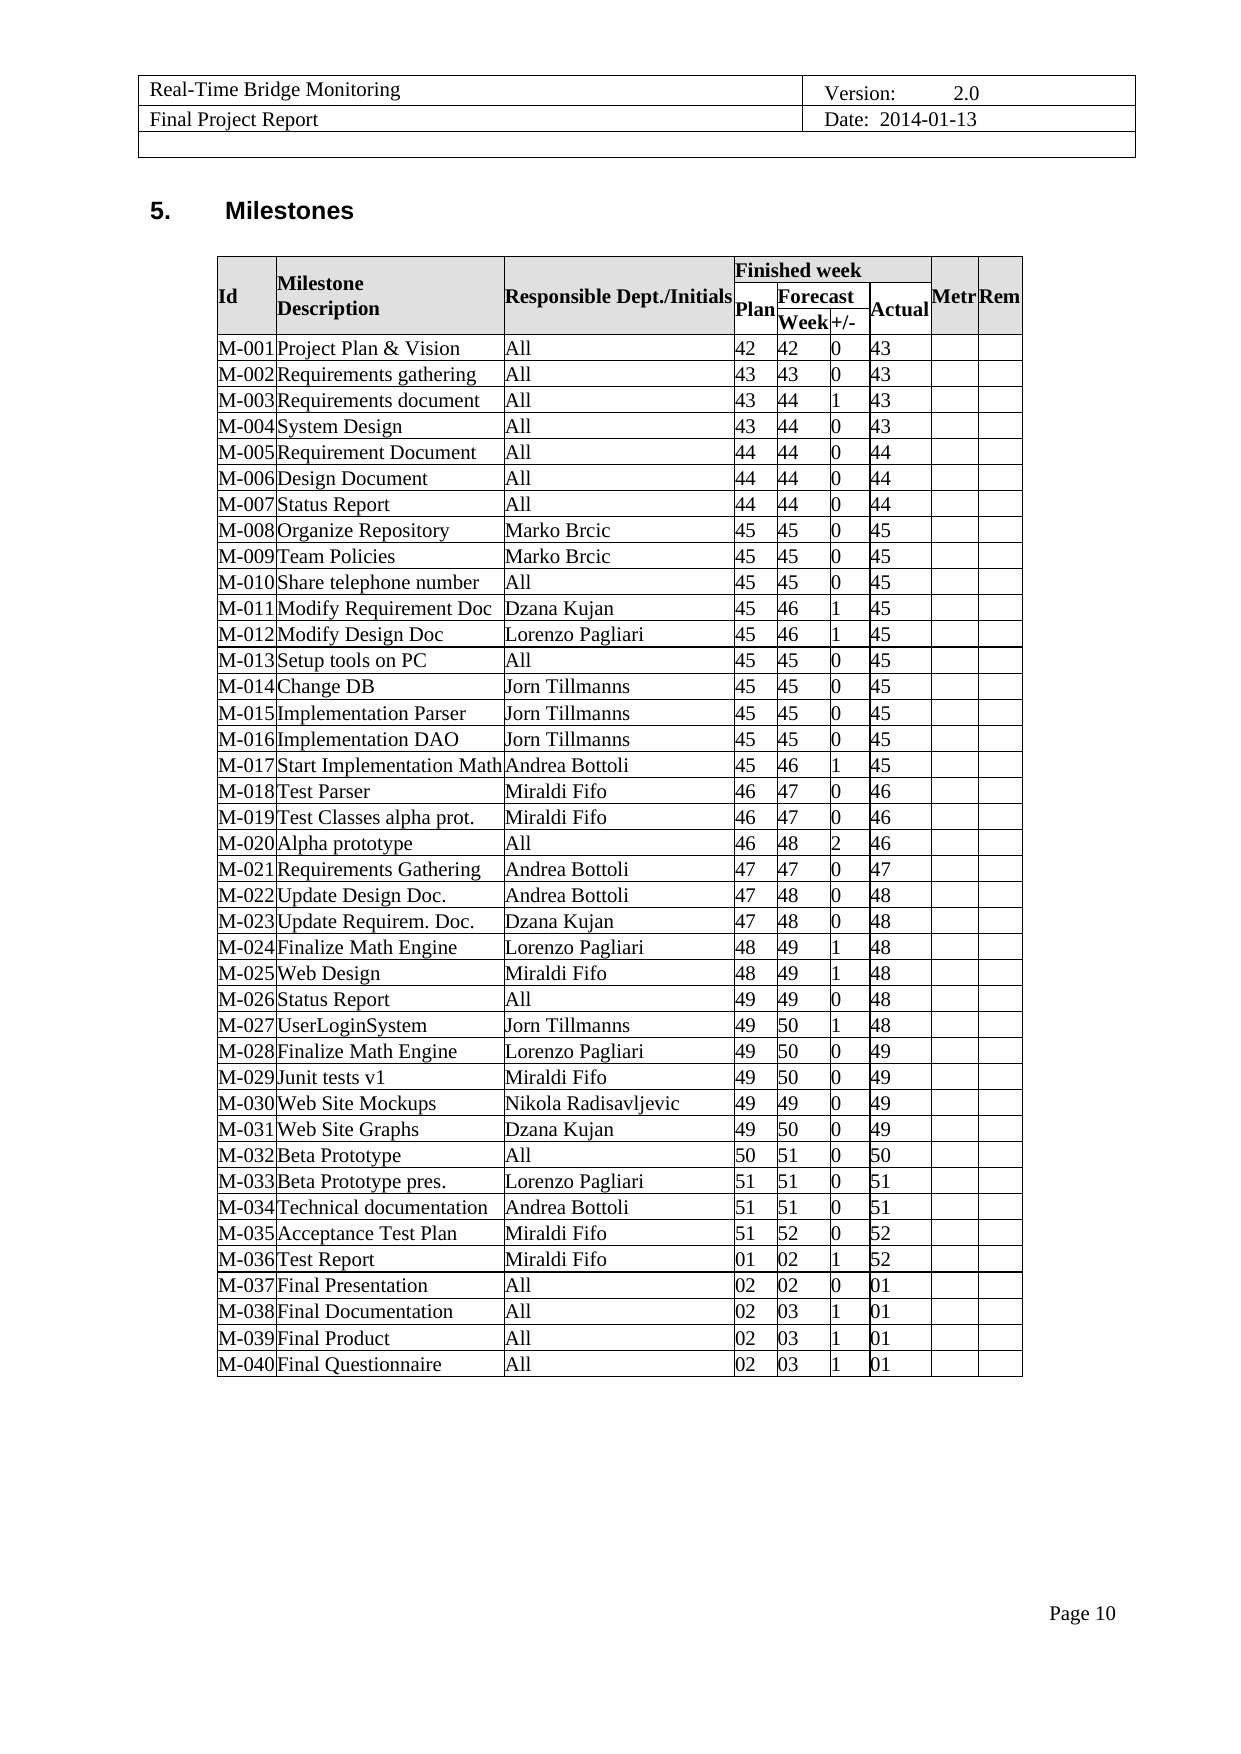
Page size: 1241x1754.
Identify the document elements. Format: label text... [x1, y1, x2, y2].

table_cell 48 [735, 960, 777, 985]
table_cell 0 [831, 700, 869, 724]
table_cell 03 [778, 1351, 830, 1376]
table_cell [932, 960, 978, 985]
table_cell M-008 [218, 517, 276, 542]
table_cell 43 [735, 413, 777, 438]
table_cell Requirement Document [277, 439, 504, 464]
table_cell Web Design [277, 960, 504, 985]
table_cell [932, 569, 978, 594]
table_cell 49 [871, 1038, 931, 1063]
table_cell M-003 [218, 387, 276, 412]
table_cell Project Plan & Vision [277, 335, 504, 360]
table_cell M-011 [218, 595, 276, 620]
table_cell 48 [871, 986, 931, 1011]
table_cell 43 [871, 361, 931, 386]
table_cell [932, 465, 978, 490]
table_cell M-002 [218, 361, 276, 386]
table_cell 45 [778, 726, 830, 751]
table_cell M-039 [218, 1325, 276, 1349]
table_cell 45 [871, 700, 931, 724]
table_cell UserLoginSystem [277, 1012, 504, 1037]
table_cell 02 [778, 1246, 830, 1271]
table_cell [979, 517, 1022, 542]
table_cell [979, 621, 1022, 646]
table_cell [932, 1142, 978, 1167]
table_cell [979, 1220, 1022, 1245]
table_cell M-029 [218, 1064, 276, 1089]
table_cell All [505, 1351, 734, 1376]
table_cell 0 [831, 778, 869, 803]
table_cell Requirements document [277, 387, 504, 412]
table_cell 48 [735, 934, 777, 959]
table_cell 45 [735, 595, 777, 620]
table_cell 51 [735, 1194, 777, 1219]
table_cell 0 [831, 674, 869, 698]
table_cell [932, 517, 978, 542]
table_cell [979, 830, 1022, 855]
table_cell 51 [735, 1220, 777, 1245]
table_cell Alpha prototype [277, 830, 504, 855]
table_cell [932, 674, 978, 698]
table_cell [979, 595, 1022, 620]
table_cell [979, 1142, 1022, 1167]
table_cell [932, 648, 978, 672]
table_cell M-018 [218, 778, 276, 803]
table_cell [979, 413, 1022, 438]
table_cell 49 [778, 1090, 830, 1115]
table_cell 49 [871, 1090, 931, 1115]
table_cell M-014 [218, 674, 276, 698]
table_cell Update Requirem. Doc. [277, 908, 504, 933]
table_cell All [505, 439, 734, 464]
table_cell Final Presentation [277, 1273, 504, 1297]
table_cell 48 [871, 1012, 931, 1037]
table_cell 48 [778, 830, 830, 855]
table_cell Web Site Mockups [277, 1090, 504, 1115]
table_cell [979, 648, 1022, 672]
table_cell [932, 726, 978, 751]
table_cell 1 [831, 1012, 869, 1037]
table_cell 45 [871, 726, 931, 751]
table_cell 43 [735, 361, 777, 386]
table_cell Miraldi Fifo [505, 1064, 734, 1089]
table_cell 43 [871, 413, 931, 438]
table_cell All [505, 1325, 734, 1349]
table_cell M-027 [218, 1012, 276, 1037]
table_cell [932, 621, 978, 646]
table_cell [979, 986, 1022, 1011]
table_cell [932, 387, 978, 412]
table_cell Junit tests v1 [277, 1064, 504, 1089]
table_cell M-019 [218, 804, 276, 829]
table_cell 1 [831, 1325, 869, 1349]
table_cell All [505, 1299, 734, 1323]
table_cell 49 [871, 1116, 931, 1141]
table_cell M-017 [218, 752, 276, 777]
table_cell 50 [778, 1038, 830, 1063]
table_cell 45 [871, 595, 931, 620]
table_cell M-040 [218, 1351, 276, 1376]
table_cell 0 [831, 543, 869, 568]
table_cell [979, 804, 1022, 829]
table_cell 49 [735, 1090, 777, 1115]
table_cell All [505, 465, 734, 490]
table_cell 49 [735, 1064, 777, 1089]
table_cell 0 [831, 1168, 869, 1193]
table_cell [932, 1038, 978, 1063]
table_cell 45 [778, 569, 830, 594]
table_cell 44 [735, 465, 777, 490]
table_cell M-028 [218, 1038, 276, 1063]
table_cell 44 [735, 439, 777, 464]
table_cell [979, 1064, 1022, 1089]
table_cell [979, 1116, 1022, 1141]
table_cell All [505, 986, 734, 1011]
table_cell Dzana Kujan [505, 595, 734, 620]
table_cell 0 [831, 517, 869, 542]
table_cell 02 [778, 1273, 830, 1297]
table_cell [932, 1220, 978, 1245]
table_cell Final Product [277, 1325, 504, 1349]
table_cell M-025 [218, 960, 276, 985]
table_cell M-038 [218, 1299, 276, 1323]
table_header Metr [932, 257, 978, 334]
table_cell 49 [735, 986, 777, 1011]
table_cell Dzana Kujan [505, 908, 734, 933]
table_cell 48 [871, 908, 931, 933]
table_cell Andrea Bottoli [505, 856, 734, 881]
table_cell 49 [778, 986, 830, 1011]
table_cell All [505, 569, 734, 594]
table_cell [932, 1168, 978, 1193]
table_cell [932, 1064, 978, 1089]
table_cell Andrea Bottoli [505, 882, 734, 907]
table_cell 1 [831, 934, 869, 959]
table_cell 01 [871, 1299, 931, 1323]
table_cell Update Design Doc. [277, 882, 504, 907]
table_cell 0 [831, 1090, 869, 1115]
table_cell 1 [831, 960, 869, 985]
table_cell Finalize Math Engine [277, 934, 504, 959]
table_cell [979, 1351, 1022, 1376]
table_cell [932, 752, 978, 777]
table_cell [979, 1299, 1022, 1323]
table_cell All [505, 413, 734, 438]
table_cell Actual [871, 283, 931, 334]
table_cell 45 [735, 674, 777, 698]
table_cell [979, 1168, 1022, 1193]
table_cell Status Report [277, 491, 504, 516]
table_cell [932, 908, 978, 933]
table_cell [979, 439, 1022, 464]
table_cell M-022 [218, 882, 276, 907]
table_cell [932, 413, 978, 438]
table_cell [979, 960, 1022, 985]
table_cell 1 [831, 621, 869, 646]
table_cell 47 [778, 804, 830, 829]
table_cell 45 [735, 648, 777, 672]
table_cell 0 [831, 986, 869, 1011]
table_cell 45 [871, 648, 931, 672]
table_cell 46 [735, 778, 777, 803]
table_cell 52 [871, 1220, 931, 1245]
table_cell 0 [831, 856, 869, 881]
table_cell M-006 [218, 465, 276, 490]
table_cell Acceptance Test Plan [277, 1220, 504, 1245]
table_cell 46 [778, 595, 830, 620]
table_cell [932, 882, 978, 907]
table_cell [932, 830, 978, 855]
table_cell Jorn Tillmanns [505, 726, 734, 751]
table_cell All [505, 491, 734, 516]
table_cell 02 [735, 1299, 777, 1323]
table_cell 2 [831, 830, 869, 855]
table_cell [979, 465, 1022, 490]
table_header Id [218, 257, 276, 334]
table_cell 49 [735, 1116, 777, 1141]
table_cell 45 [871, 752, 931, 777]
table_cell M-031 [218, 1116, 276, 1141]
table_cell All [505, 335, 734, 360]
table_cell 0 [831, 1038, 869, 1063]
table_cell [979, 1038, 1022, 1063]
table_cell 49 [778, 960, 830, 985]
table_cell 48 [778, 882, 830, 907]
table_cell Final Documentation [277, 1299, 504, 1323]
table_cell 49 [871, 1064, 931, 1089]
table_cell 44 [778, 439, 830, 464]
table_cell 0 [831, 361, 869, 386]
table_cell Test Parser [277, 778, 504, 803]
table_cell 1 [831, 595, 869, 620]
table_cell [932, 1194, 978, 1219]
table_cell Start Implementation Math [277, 752, 504, 777]
table_cell Jorn Tillmanns [505, 700, 734, 724]
table_cell [932, 986, 978, 1011]
table_cell [932, 335, 978, 360]
table_cell [979, 335, 1022, 360]
table_cell [979, 543, 1022, 568]
table_cell 0 [831, 648, 869, 672]
table_cell 44 [778, 413, 830, 438]
table_cell 0 [831, 1142, 869, 1167]
table_cell 42 [735, 335, 777, 360]
table_cell 45 [871, 517, 931, 542]
table_cell [932, 934, 978, 959]
table_cell All [505, 648, 734, 672]
table_cell 43 [871, 387, 931, 412]
table_cell 44 [871, 465, 931, 490]
table_cell M-033 [218, 1168, 276, 1193]
table_cell Implementation DAO [277, 726, 504, 751]
table_cell [932, 491, 978, 516]
table_cell 45 [871, 621, 931, 646]
table_cell [932, 1351, 978, 1376]
table_cell M-012 [218, 621, 276, 646]
table_cell 51 [871, 1194, 931, 1219]
table_cell Beta Prototype pres. [277, 1168, 504, 1193]
table_cell Implementation Parser [277, 700, 504, 724]
table_cell [979, 1246, 1022, 1271]
table_cell Andrea Bottoli [505, 1194, 734, 1219]
table_cell 47 [871, 856, 931, 881]
table_cell M-010 [218, 569, 276, 594]
table_cell 51 [735, 1168, 777, 1193]
table_cell 43 [735, 387, 777, 412]
table_cell M-021 [218, 856, 276, 881]
table_cell Status Report [277, 986, 504, 1011]
table_cell Lorenzo Pagliari [505, 621, 734, 646]
table_cell [932, 361, 978, 386]
table_cell 50 [778, 1064, 830, 1089]
table_cell 45 [735, 726, 777, 751]
table_cell [932, 1116, 978, 1141]
table_cell [979, 1325, 1022, 1349]
table_cell 0 [831, 726, 869, 751]
table_cell [932, 543, 978, 568]
table_cell [932, 1325, 978, 1349]
table_cell M-016 [218, 726, 276, 751]
table_cell Requirements Gathering [277, 856, 504, 881]
table_cell [932, 804, 978, 829]
table_cell 0 [831, 882, 869, 907]
table_cell Miraldi Fifo [505, 804, 734, 829]
table_cell 45 [735, 569, 777, 594]
table_cell 46 [778, 621, 830, 646]
table_cell Organize Repository [277, 517, 504, 542]
table_cell 01 [735, 1246, 777, 1271]
table_cell Week [778, 309, 830, 334]
table_cell M-004 [218, 413, 276, 438]
table_cell [979, 700, 1022, 724]
table_cell M-001 [218, 335, 276, 360]
table_cell 50 [871, 1142, 931, 1167]
table_cell All [505, 1142, 734, 1167]
table_cell 52 [871, 1246, 931, 1271]
table_cell M-005 [218, 439, 276, 464]
table_cell 46 [871, 830, 931, 855]
table_cell Marko Brcic [505, 543, 734, 568]
table_cell [979, 569, 1022, 594]
table_cell [932, 700, 978, 724]
table_cell 01 [871, 1273, 931, 1297]
table_cell [932, 439, 978, 464]
table_cell 45 [735, 700, 777, 724]
table_cell M-007 [218, 491, 276, 516]
table_cell [932, 1012, 978, 1037]
table_cell 51 [778, 1194, 830, 1219]
table_cell 46 [871, 778, 931, 803]
table_cell 47 [735, 908, 777, 933]
table_cell [932, 1273, 978, 1297]
table_cell Requirements gathering [277, 361, 504, 386]
table_cell 42 [778, 335, 830, 360]
table_cell M-035 [218, 1220, 276, 1245]
table_cell Nikola Radisavljevic [505, 1090, 734, 1115]
table_cell Dzana Kujan [505, 1116, 734, 1141]
table_cell 45 [778, 648, 830, 672]
table_cell [979, 752, 1022, 777]
table_cell 1 [831, 1246, 869, 1271]
table_cell 44 [871, 491, 931, 516]
table_header Milestone Description [277, 257, 504, 334]
table_cell [979, 491, 1022, 516]
table_cell 03 [778, 1325, 830, 1349]
table_cell 49 [735, 1012, 777, 1037]
table_header Finished week [735, 257, 931, 282]
table_cell 45 [778, 674, 830, 698]
table_cell Web Site Graphs [277, 1116, 504, 1141]
table_cell 44 [735, 491, 777, 516]
table_cell Test Report [277, 1246, 504, 1271]
table_cell M-034 [218, 1194, 276, 1219]
table_cell Change DB [277, 674, 504, 698]
table_cell Lorenzo Pagliari [505, 934, 734, 959]
table_cell Final Questionnaire [277, 1351, 504, 1376]
table_cell 50 [735, 1142, 777, 1167]
table_cell 01 [871, 1325, 931, 1349]
table_cell 0 [831, 439, 869, 464]
table_cell 47 [778, 778, 830, 803]
table_cell Jorn Tillmanns [505, 1012, 734, 1037]
table_cell [979, 856, 1022, 881]
table_cell Jorn Tillmanns [505, 674, 734, 698]
table_cell 45 [735, 752, 777, 777]
table_cell 45 [735, 621, 777, 646]
table_cell 46 [778, 752, 830, 777]
table_cell M-013 [218, 648, 276, 672]
table_cell [979, 882, 1022, 907]
table_cell 01 [871, 1351, 931, 1376]
table_cell 0 [831, 465, 869, 490]
table_cell [979, 674, 1022, 698]
table_cell [979, 726, 1022, 751]
table_cell All [505, 830, 734, 855]
table_cell [979, 361, 1022, 386]
table_cell 49 [735, 1038, 777, 1063]
table_cell Finalize Math Engine [277, 1038, 504, 1063]
table_cell Beta Prototype [277, 1142, 504, 1167]
table_cell 44 [778, 387, 830, 412]
table_cell 0 [831, 335, 869, 360]
table_cell Miraldi Fifo [505, 1246, 734, 1271]
table_cell 48 [778, 908, 830, 933]
table_cell Modify Requirement Doc [277, 595, 504, 620]
table_cell [932, 1299, 978, 1323]
table_cell 0 [831, 1064, 869, 1089]
table_cell M-015 [218, 700, 276, 724]
table_cell [932, 1246, 978, 1271]
table_cell Technical documentation [277, 1194, 504, 1219]
table_cell 0 [831, 569, 869, 594]
table_cell 45 [871, 569, 931, 594]
table_cell Share telephone number [277, 569, 504, 594]
table_cell M-032 [218, 1142, 276, 1167]
table_cell All [505, 361, 734, 386]
table_cell M-026 [218, 986, 276, 1011]
table_cell Setup tools on PC [277, 648, 504, 672]
table_cell 49 [778, 934, 830, 959]
table_header Responsible Dept./Initials [505, 257, 734, 334]
table_cell 44 [778, 491, 830, 516]
table_cell 52 [778, 1220, 830, 1245]
table_cell 44 [871, 439, 931, 464]
table_cell M-009 [218, 543, 276, 568]
table_cell 1 [831, 1351, 869, 1376]
table_cell +/- [831, 309, 869, 334]
table_cell Design Document [277, 465, 504, 490]
table_cell All [505, 387, 734, 412]
subtitle Milestones [150, 196, 1090, 224]
table_cell 0 [831, 1194, 869, 1219]
table_cell [979, 1012, 1022, 1037]
table_cell [932, 1090, 978, 1115]
table_cell 1 [831, 387, 869, 412]
table_cell 43 [871, 335, 931, 360]
table_cell 51 [871, 1168, 931, 1193]
table_cell 46 [871, 804, 931, 829]
table_cell 50 [778, 1116, 830, 1141]
table_cell 48 [871, 882, 931, 907]
table_cell [979, 908, 1022, 933]
table_cell 46 [735, 830, 777, 855]
table_cell 43 [778, 361, 830, 386]
table_cell 0 [831, 908, 869, 933]
table_cell [979, 1273, 1022, 1297]
table_cell Lorenzo Pagliari [505, 1038, 734, 1063]
table_cell [979, 778, 1022, 803]
table_cell Lorenzo Pagliari [505, 1168, 734, 1193]
table_header Rem [979, 257, 1022, 334]
table_cell 0 [831, 1116, 869, 1141]
table_cell 45 [735, 543, 777, 568]
table_cell 48 [871, 960, 931, 985]
table_cell Forecast [778, 283, 869, 308]
table_cell [932, 595, 978, 620]
table_cell 47 [735, 882, 777, 907]
table_cell 47 [778, 856, 830, 881]
table_cell 0 [831, 804, 869, 829]
table_cell 45 [735, 517, 777, 542]
table_cell 03 [778, 1299, 830, 1323]
table_cell 45 [778, 543, 830, 568]
table_cell Marko Brcic [505, 517, 734, 542]
table_cell Test Classes alpha prot. [277, 804, 504, 829]
table_cell [979, 934, 1022, 959]
table_cell [932, 856, 978, 881]
table_cell 45 [871, 674, 931, 698]
table_cell M-024 [218, 934, 276, 959]
table_cell [979, 1090, 1022, 1115]
table_cell System Design [277, 413, 504, 438]
table_cell [932, 778, 978, 803]
table_cell Miraldi Fifo [505, 778, 734, 803]
table_cell [979, 387, 1022, 412]
table_cell 45 [871, 543, 931, 568]
table_cell 1 [831, 1299, 869, 1323]
table_cell M-023 [218, 908, 276, 933]
table_cell 44 [778, 465, 830, 490]
table_cell 02 [735, 1273, 777, 1297]
table_cell All [505, 1273, 734, 1297]
table_cell 0 [831, 1273, 869, 1297]
table_cell 45 [778, 700, 830, 724]
table_cell 51 [778, 1142, 830, 1167]
table_cell M-030 [218, 1090, 276, 1115]
table_cell 50 [778, 1012, 830, 1037]
table_cell Team Policies [277, 543, 504, 568]
table_cell 02 [735, 1325, 777, 1349]
table_cell 47 [735, 856, 777, 881]
table_cell M-037 [218, 1273, 276, 1297]
table_cell 0 [831, 491, 869, 516]
table_cell M-036 [218, 1246, 276, 1271]
table_cell Miraldi Fifo [505, 1220, 734, 1245]
table_cell 02 [735, 1351, 777, 1376]
table_cell 46 [735, 804, 777, 829]
table_cell 1 [831, 752, 869, 777]
table_cell 45 [778, 517, 830, 542]
table_cell 51 [778, 1168, 830, 1193]
table_cell 0 [831, 1220, 869, 1245]
table_cell 0 [831, 413, 869, 438]
table_cell Modify Design Doc [277, 621, 504, 646]
table_cell Andrea Bottoli [505, 752, 734, 777]
table_cell 48 [871, 934, 931, 959]
table_cell M-020 [218, 830, 276, 855]
table_cell Plan [735, 283, 777, 334]
table_cell Miraldi Fifo [505, 960, 734, 985]
table_cell [979, 1194, 1022, 1219]
